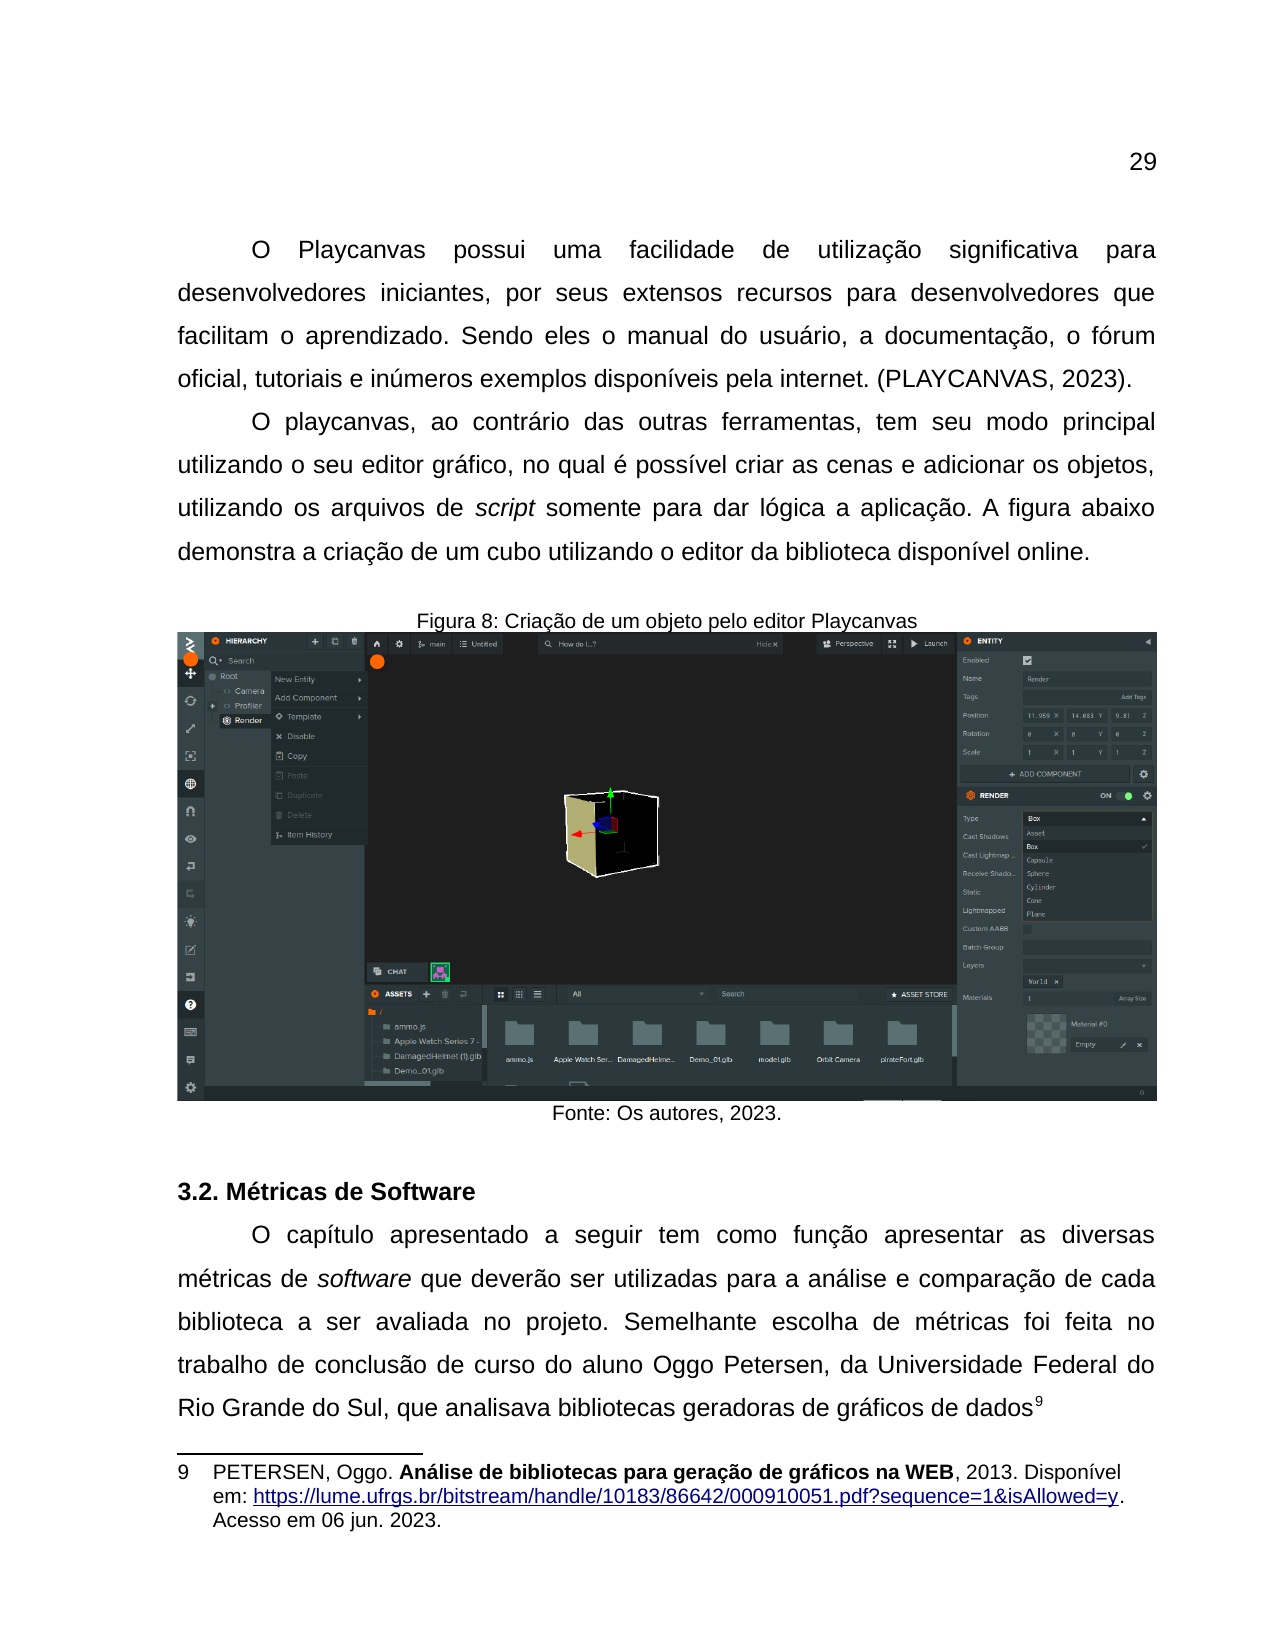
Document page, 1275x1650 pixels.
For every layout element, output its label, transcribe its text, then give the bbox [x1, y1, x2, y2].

subtitle 3.2. Métricas de Software [177, 1177, 1157, 1206]
text O playcanvas, ao contrário das outras ferramentas, tem seu modo principal utilizando o seu editor gráfico, no qual é possível criar as cenas e adicionar os objetos, utilizando os arquivos de script somente para dar lógica a aplicação. A figura abaixo demonstra a criação de um cubo utilizando o editor da biblioteca disponível online. [177, 407, 1157, 565]
picture [177, 632, 1157, 1101]
text O capítulo apresentado a seguir tem como função apresentar as diversas métricas de software que deverão ser utilizadas para a análise e comparação de cada biblioteca a ser avaliada no projeto. Semelhante escolha de métricas foi feita no trabalho de conclusão de curso do aluno Oggo Petersen, da Universidade Federal do Rio Grande do Sul, que analisava bibliotecas geradoras de gráficos de dados [177, 1221, 1157, 1422]
text Fonte: Os autores, 2023. [177, 1101, 1157, 1125]
text Figura 8: Criação de um objeto pelo editor Playcanvas [177, 608, 1157, 632]
text PETERSEN, Oggo. Análise de bibliotecas para geração de gráficos na WEB, 2013. Disponível em: https://lume.ufrgs.br/bitstream/handle/10183/86642/000910051.pdf?sequence=1&isAllowed=y. Acesso em 06 jun. 2023. [177, 1460, 1157, 1532]
text O Playcanvas possui uma facilidade de utilização significativa para desenvolvedores iniciantes, por seus extensos recursos para desenvolvedores que facilitam o aprendizado. Sendo eles o manual do usuário, a documentação, o fórum oficial, tutoriais e inúmeros exemplos disponíveis pela internet. (PLAYCANVAS, 2023). [177, 235, 1157, 393]
